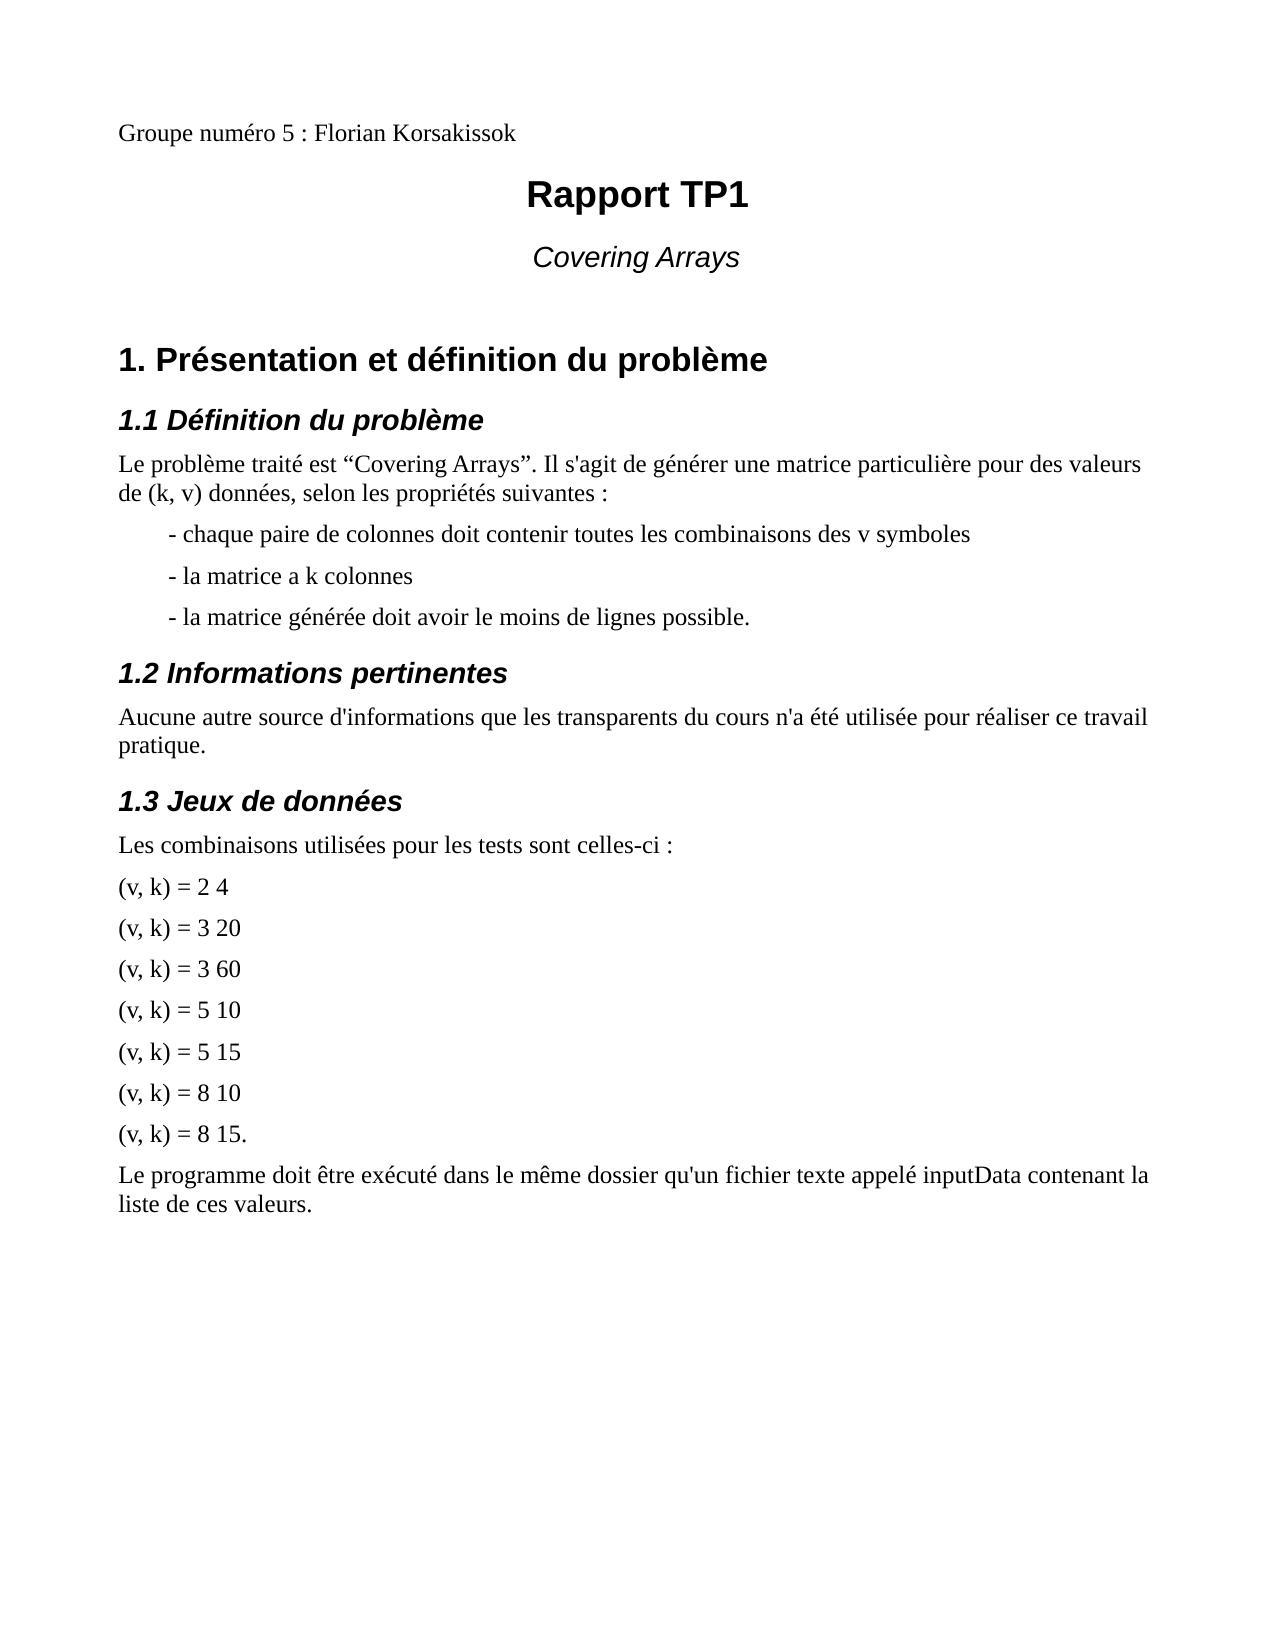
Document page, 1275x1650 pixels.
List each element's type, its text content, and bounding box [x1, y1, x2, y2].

text Le programme doit être exécuté dans le même dossier qu'un fichier texte appelé inputData contenant la liste de ces valeurs. [118, 1160, 1157, 1218]
text - la matrice a k colonnes [118, 561, 1157, 589]
text Groupe numéro 5 : Florian Korsakissok [118, 118, 1157, 147]
text (v, k) = 3 20 [118, 913, 1157, 942]
text (v, k) = 3 60 [118, 954, 1157, 983]
subtitle 1.1 Définition du problème [118, 403, 1157, 437]
subtitle 1.3 Jeux de données [118, 784, 1157, 818]
text (v, k) = 8 10 [118, 1078, 1157, 1107]
text - la matrice générée doit avoir le moins de lignes possible. [118, 602, 1157, 631]
text (v, k) = 2 4 [118, 872, 1157, 900]
subtitle Covering Arrays [118, 240, 1157, 273]
text (v, k) = 5 10 [118, 995, 1157, 1024]
subtitle 1. Présentation et définition du problème [118, 340, 1157, 378]
text Aucune autre source d'informations que les transparents du cours n'a été utilisée pour réaliser ce travail pratique. [118, 702, 1157, 759]
subtitle 1.2 Informations pertinentes [118, 656, 1157, 689]
title Rapport TP1 [118, 172, 1157, 215]
text Les combinaisons utilisées pour les tests sont celles-ci : [118, 830, 1157, 859]
text (v, k) = 8 15. [118, 1119, 1157, 1148]
text - chaque paire de colonnes doit contenir toutes les combinaisons des v symboles [118, 519, 1157, 548]
text (v, k) = 5 15 [118, 1037, 1157, 1065]
text Le problème traité est “Covering Arrays”. Il s'agit de générer une matrice particulière pour des valeurs de (k, v) données, selon les propriétés suivantes : [118, 449, 1157, 507]
